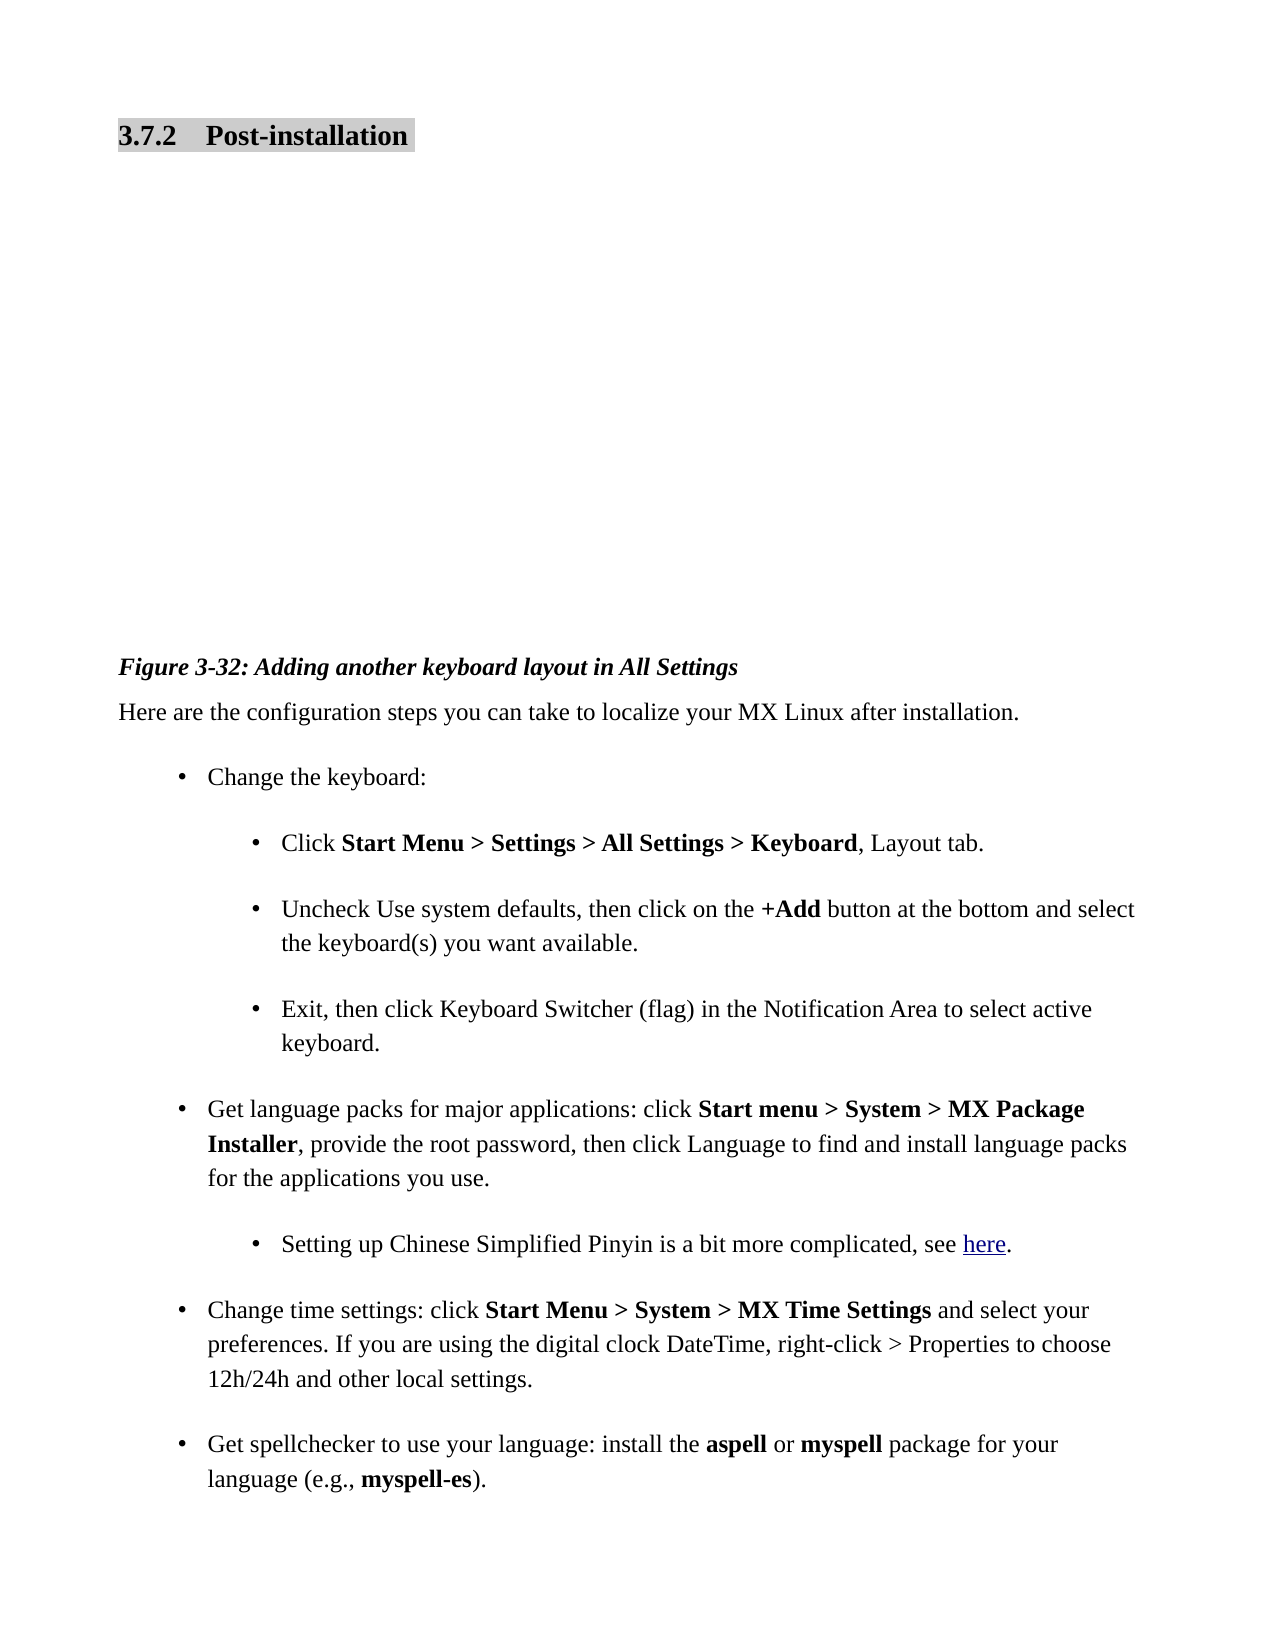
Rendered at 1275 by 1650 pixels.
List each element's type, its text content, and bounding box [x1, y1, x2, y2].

subtitle 3.7.2 Post-installation [118, 118, 1157, 152]
list Click Start Menu > Settings > All Settings > Keyboard, Layout tab. [252, 828, 1141, 857]
list Exit, then click Keyboard Switcher (flag) in the Notification Area to select active keyboard. [252, 994, 1141, 1057]
list Setting up Chinese Simplified Pinyin is a bit more complicated, see here. [252, 1229, 1141, 1258]
list Get spellchecker to use your language: install the aspell or myspell package for your language (e.g., myspell-es). [178, 1429, 1141, 1493]
list Change the keyboard: [178, 762, 1141, 791]
text Here are the configuration steps you can take to localize your MX Linux after installation. [118, 697, 1157, 725]
list Change time settings: click Start Menu > System > MX Time Settings and select your preferences. If you are using the digital clock DateTime, right-click > Properties to choose 12h/24h and other local settings. [178, 1295, 1141, 1392]
text Figure 3-32: Adding another keyboard layout in All Settings [118, 652, 1157, 681]
list Get language packs for major applications: click Start menu > System > MX Package Installer, provide the root password, then click Language to find and install language packs for the applications you use. [178, 1094, 1141, 1192]
list Uncheck Use system defaults, then click on the +Add button at the bottom and select the keyboard(s) you want available. [252, 894, 1141, 957]
